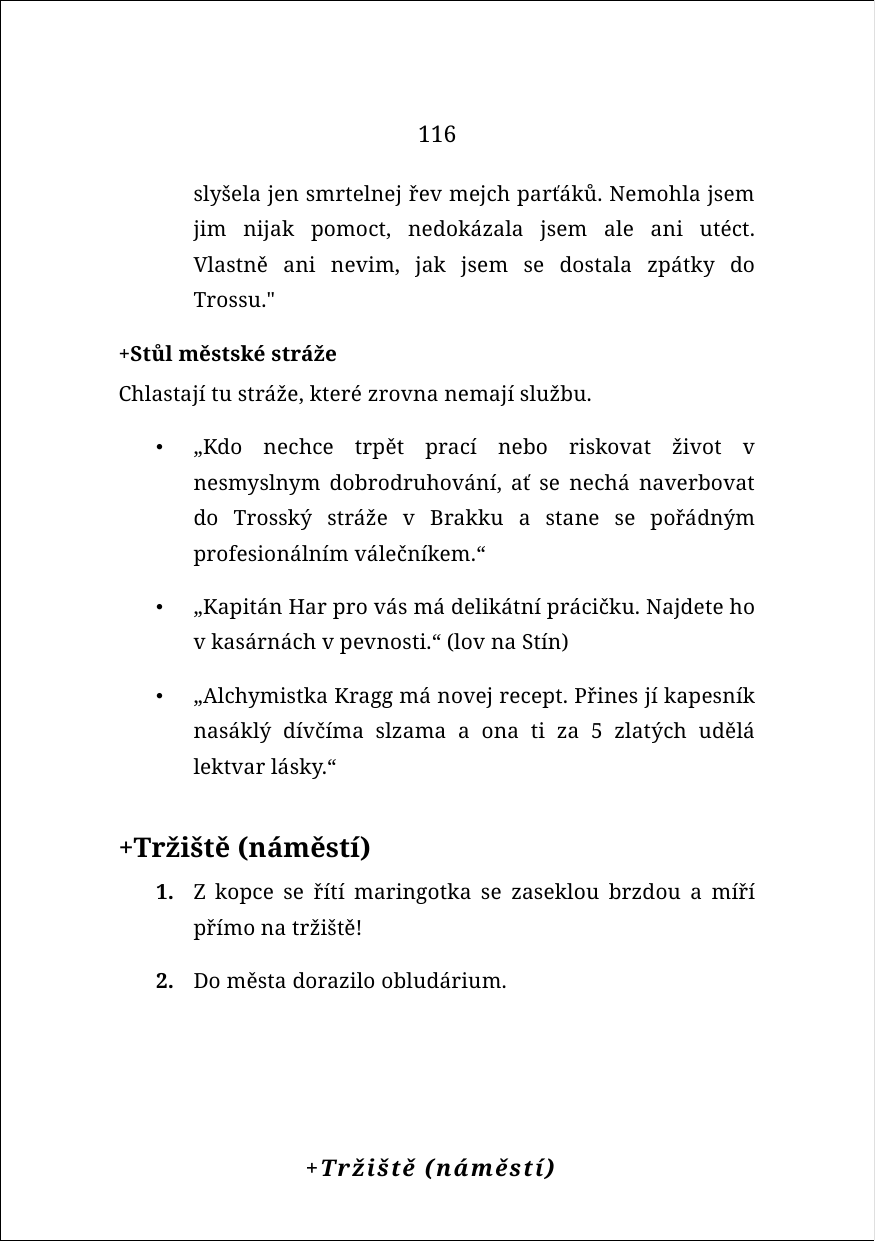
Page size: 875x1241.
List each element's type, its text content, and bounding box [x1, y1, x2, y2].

list slyšela jen smrtelnej řev mejch parťáků. Nemohla jsem jim nijak pomoct, nedokázala jsem ale ani utéct. Vlastně ani nevim, jak jsem se dostala zpátky do Trossu." [156, 179, 756, 314]
list Do města dorazilo obludárium. [156, 966, 756, 994]
list „Kdo nechce trpět prací nebo riskovat život v nesmyslnym dobrodruhování, ať se nechá naverbovat do Trosský stráže v Brakku a stane se pořádným profesionálním válečníkem.“ [156, 432, 756, 567]
list „Alchymistka Kragg má novej recept. Přines jí kapesník nasáklý dívčíma slzama a ona ti za 5 zlatých udělá lektvar lásky.“ [156, 681, 756, 780]
text Chlastají tu stráže, které zrovna nemají službu. [118, 379, 756, 407]
subtitle +Tržiště (náměstí) [118, 829, 756, 866]
subtitle +Stůl městské stráže [118, 339, 756, 367]
list „Kapitán Har pro vás má delikátní prácičku. Najdete ho v kasárnách v pevnosti.“ (lov na Stín) [156, 592, 756, 656]
list Z kopce se řítí maringotka se zaseklou brzdou a míří přímo na tržiště! [156, 877, 756, 941]
